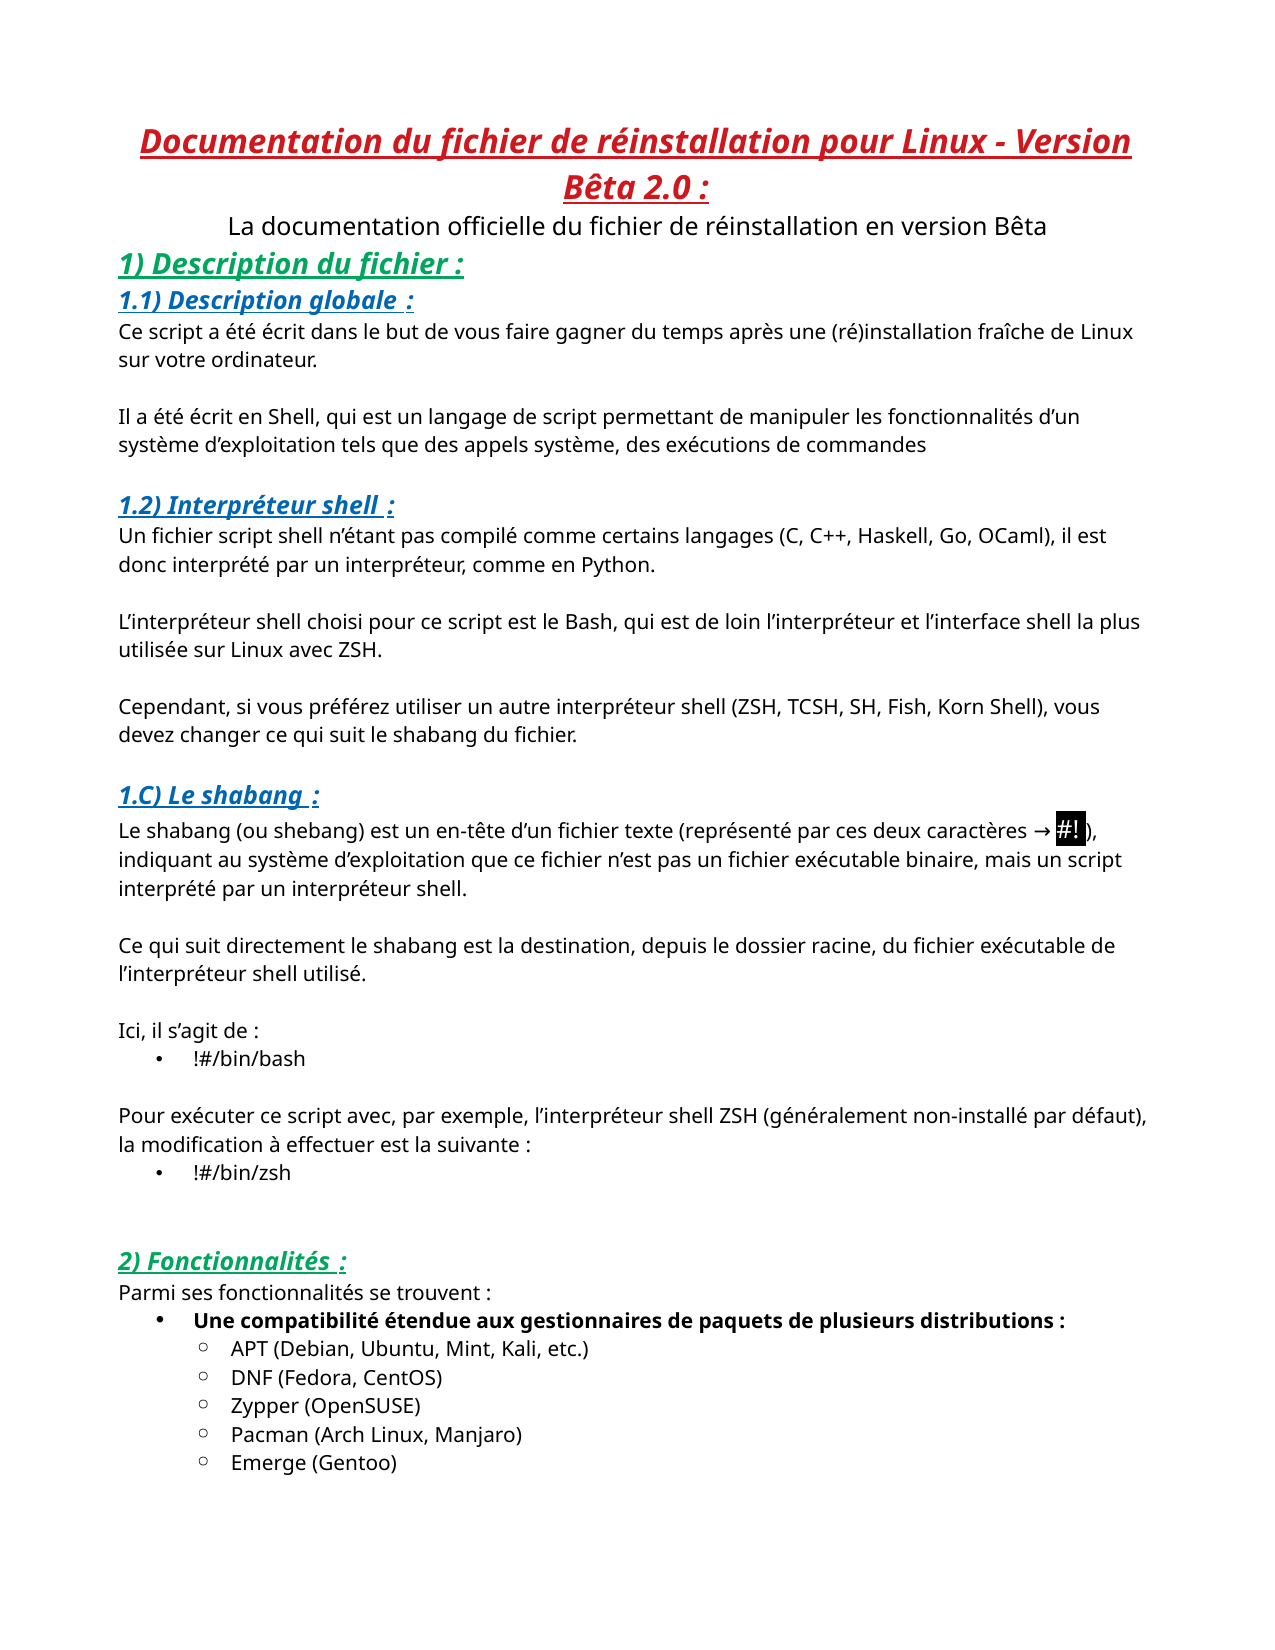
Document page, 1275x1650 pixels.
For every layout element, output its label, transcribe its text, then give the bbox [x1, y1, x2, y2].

list APT (Debian, Ubuntu, Mint, Kali, etc.) [193, 1334, 1157, 1363]
list DNF (Fedora, CentOS) [193, 1363, 1157, 1391]
text Il a été écrit en Shell, qui est un langage de script permettant de manipuler les fonctionnalités d’un système d’exploitation tels que des appels système, des exécutions de commandes [118, 402, 1157, 459]
text 1.C) Le shabang : [118, 777, 1157, 811]
text 1.1) Description globale : [118, 283, 1157, 317]
text 1) Description du fichier : [118, 243, 1157, 283]
text 1.2) Interpréteur shell : [118, 487, 1157, 521]
list !#/bin/zsh [156, 1158, 1157, 1187]
text Pour exécuter ce script avec, par exemple, l’interpréteur shell ZSH (généralement non-installé par défaut), la modification à effectuer est la suivante : [118, 1101, 1157, 1158]
text Parmi ses fonctionnalités se trouvent : [118, 1278, 1157, 1306]
list Pacman (Arch Linux, Manjaro) [193, 1420, 1157, 1448]
text Le shabang (ou shebang) est un en-tête d’un fichier texte (représenté par ces deux caractères → #! ), indiquant au système d’exploitation que ce fichier n’est pas un fichier exécutable binaire, mais un script interprété par un interpréteur shell. [118, 811, 1157, 902]
text L’interpréteur shell choisi pour ce script est le Bash, qui est de loin l’interpréteur et l’interface shell la plus utilisée sur Linux avec ZSH. [118, 607, 1157, 664]
text 2) Fonctionnalités : [118, 1244, 1157, 1278]
text Ce script a été écrit dans le but de vous faire gagner du temps après une (ré)installation fraîche de Linux sur votre ordinateur. [118, 317, 1157, 374]
text Cependant, si vous préférez utiliser un autre interpréteur shell (ZSH, TCSH, SH, Fish, Korn Shell), vous devez changer ce qui suit le shabang du fichier. [118, 692, 1157, 749]
list Emerge (Gentoo) [193, 1448, 1157, 1477]
text Documentation du fichier de réinstallation pour Linux - Version Bêta 2.0 : [118, 118, 1157, 209]
text Ici, il s’agit de : [118, 1016, 1157, 1044]
text Un fichier script shell n’étant pas compilé comme certains langages (C, C++, Haskell, Go, OCaml), il est donc interprété par un interpréteur, comme en Python. [118, 521, 1157, 578]
list Une compatibilité étendue aux gestionnaires de paquets de plusieurs distributions : [156, 1306, 1157, 1334]
list !#/bin/bash [156, 1044, 1157, 1073]
text La documentation officielle du fichier de réinstallation en version Bêta [118, 209, 1157, 243]
list Zypper (OpenSUSE) [193, 1391, 1157, 1420]
text Ce qui suit directement le shabang est la destination, depuis le dossier racine, du fichier exécutable de l’interpréteur shell utilisé. [118, 931, 1157, 988]
